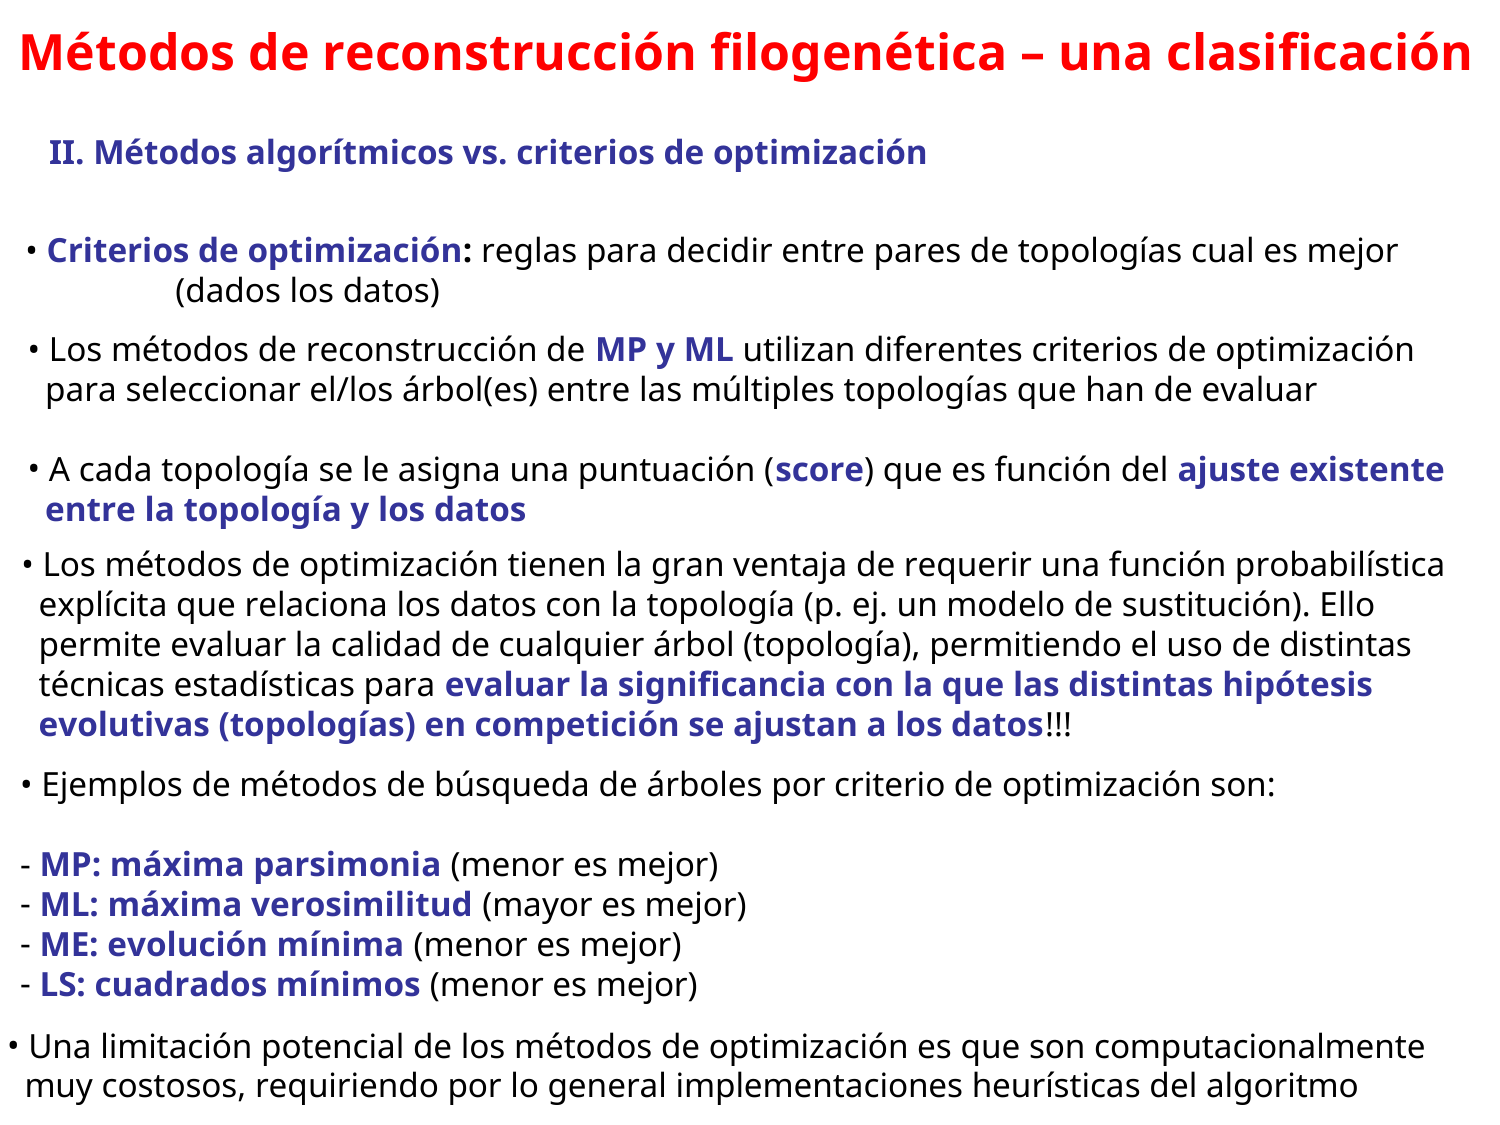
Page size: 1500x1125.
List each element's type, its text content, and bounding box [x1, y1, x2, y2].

text_box Una limitación potencial de los métodos de optimización es que son computacionalmente muy costosos, requiriendo por lo general implementaciones heurísticas del algoritmo [0, 1017, 1452, 1113]
text_box Los métodos de reconstrucción de MP y ML utilizan diferentes criterios de optimización para seleccionar el/los árbol(es) entre las múltiples topologías que han de evaluar A cada topología se le asigna una puntuación (score) que es función del ajuste existente entre la topología y los datos [12, 320, 1461, 535]
text_box Los métodos de optimización tienen la gran ventaja de requerir una función probabilística explícita que relaciona los datos con la topología (p. ej. un modelo de sustitución). Ello permite evaluar la calidad de cualquier árbol (topología), permitiendo el uso de distintas técnicas estadísticas para evaluar la significancia con la que las distintas hipótesis evolutivas (topologías) en competición se ajustan a los datos!!! [6, 535, 1463, 751]
text_box Criterios de optimización: reglas para decidir entre pares de topologías cual es mejor (dados los datos) [10, 221, 1425, 317]
text_box Métodos de reconstrucción filogenética – una clasificación [3, 13, 1489, 89]
text_box Ejemplos de métodos de búsqueda de árboles por criterio de optimización son: MP: máxima parsimonia (menor es mejor) ML: máxima verosimilitud (mayor es mejor) ME: evolución mínima (menor es mejor) LS: cuadrados mínimos (menor es mejor) [5, 755, 1293, 1011]
text_box II. Métodos algorítmicos vs. criterios de optimización [34, 123, 944, 179]
